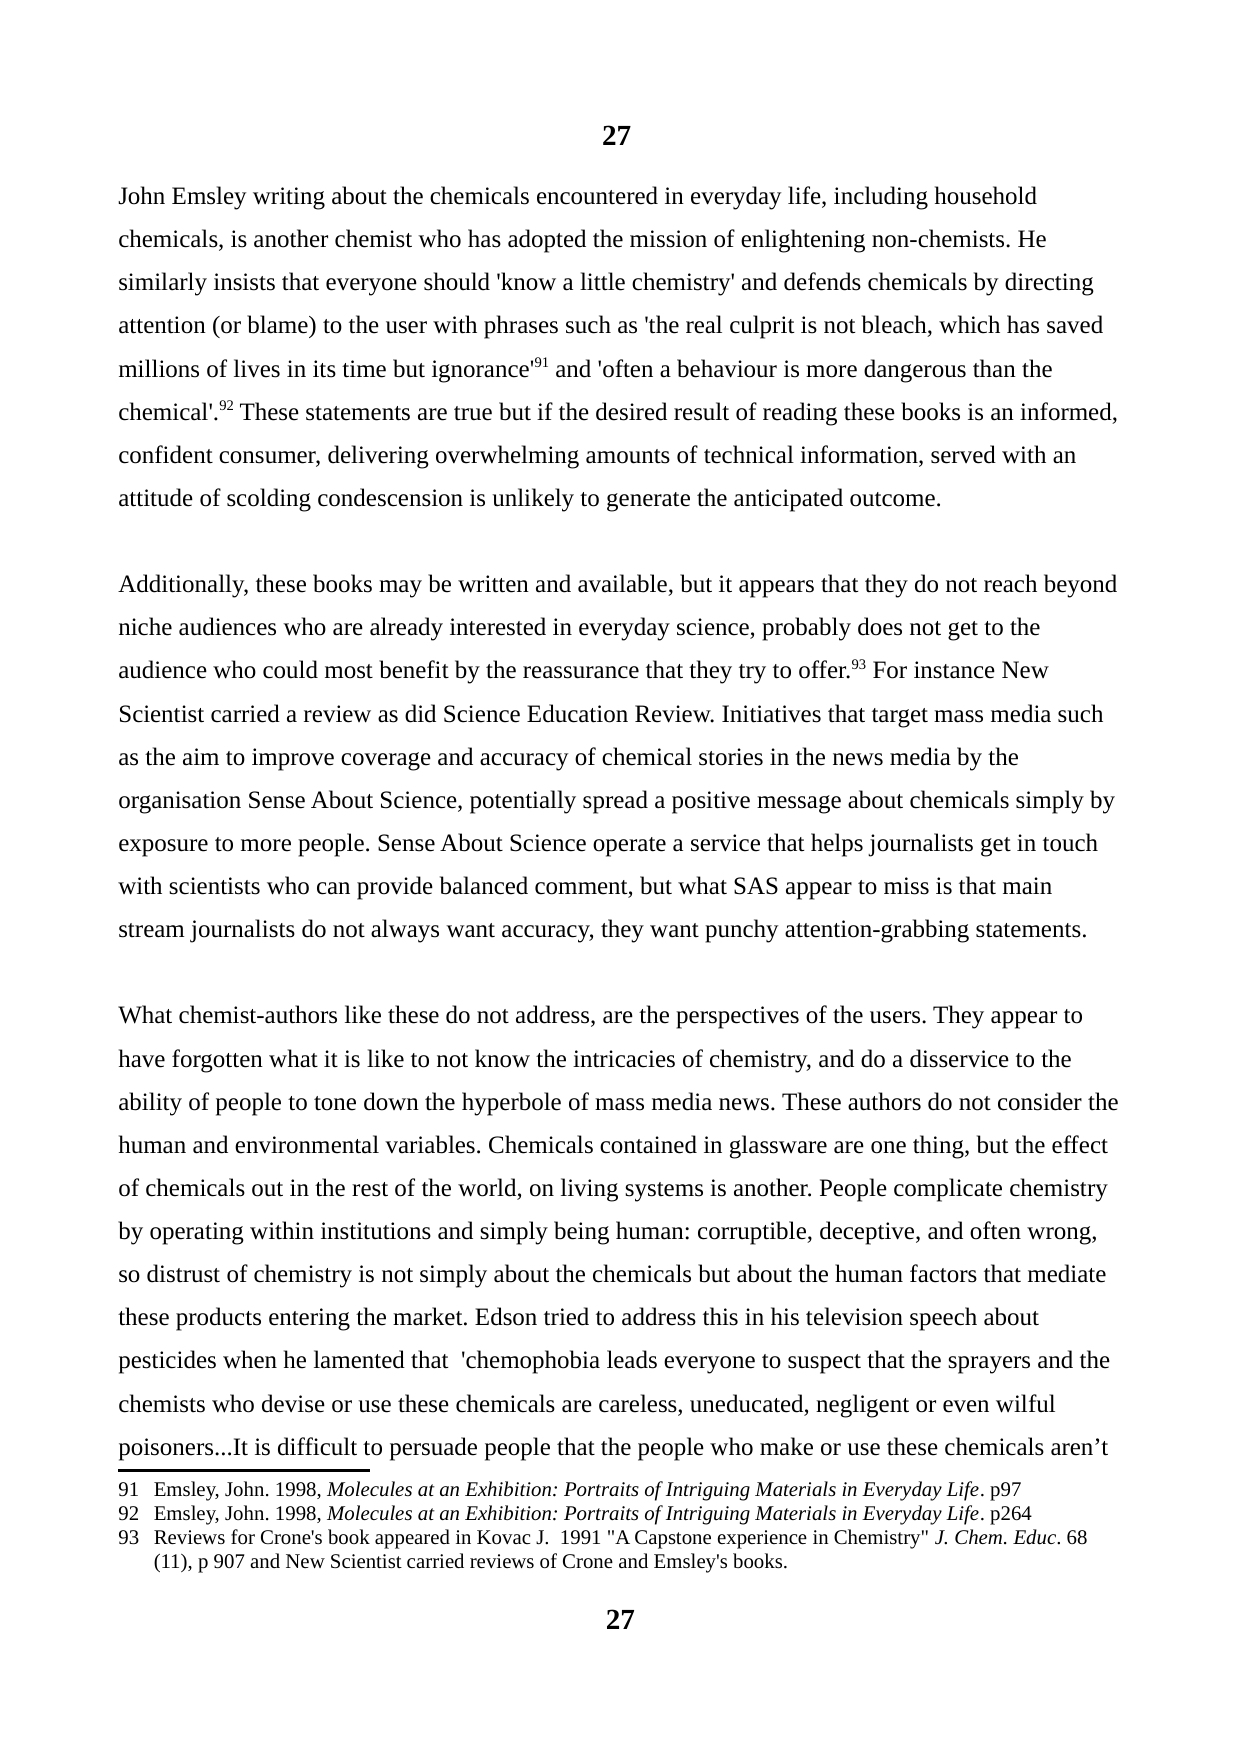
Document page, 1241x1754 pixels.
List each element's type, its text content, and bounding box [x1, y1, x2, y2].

text John Emsley writing about the chemicals encountered in everyday life, including household chemicals, is another chemist who has adopted the mission of enlightening non-chemists. He similarly insists that everyone should 'know a little chemistry' and defends chemicals by directing attention (or blame) to the user with phrases such as 'the real culprit is not bleach, which has saved millions of lives in its time but ignorance' and 'often a behaviour is more dangerous than the chemical'. These statements are true but if the desired result of reading these books is an informed, confident consumer, delivering overwhelming amounts of technical information, served with an attitude of scolding condescension is unlikely to generate the anticipated outcome. [118, 181, 1122, 512]
text Emsley, John. 1998, Molecules at an Exhibition: Portraits of Intriguing Materials in Everyday Life. p97 [118, 1477, 1122, 1501]
text Reviews for Crone's book appeared in Kovac J. 1991 "A Capstone experience in Chemistry" J. Chem. Educ. 68 (11), p 907 and New Scientist carried reviews of Crone and Emsley's books. [118, 1525, 1122, 1573]
text Additionally, these books may be written and available, but it appears that they do not reach beyond niche audiences who are already interested in everyday science, probably does not get to the audience who could most benefit by the reassurance that they try to offer. For instance New Scientist carried a review as did Science Education Review. Initiatives that target mass media such as the aim to improve coverage and accuracy of chemical stories in the news media by the organisation Sense About Science, potentially spread a positive message about chemicals simply by exposure to more people. Sense About Science operate a service that helps journalists get in touch with scientists who can provide balanced comment, but what SAS appear to miss is that main stream journalists do not always want accuracy, they want punchy attention-grabbing statements. [118, 569, 1122, 943]
text What chemist-authors like these do not address, are the perspectives of the users. They appear to have forgotten what it is like to not know the intricacies of chemistry, and do a disservice to the ability of people to tone down the hyperbole of mass media news. These authors do not consider the human and environmental variables. Chemicals contained in glassware are one thing, but the effect of chemicals out in the rest of the world, on living systems is another. People complicate chemistry by operating within institutions and simply being human: corruptible, deceptive, and often wrong, so distrust of chemistry is not simply about the chemicals but about the human factors that mediate these products entering the market. Edson tried to address this in his television speech about pesticides when he lamented that 'chemophobia leads everyone to suspect that the sprayers and the chemists who devise or use these chemicals are careless, uneducated, negligent or even wilful poisoners...It is difficult to persuade people that the people who make or use these chemicals aren’t [118, 1001, 1122, 1461]
text Emsley, John. 1998, Molecules at an Exhibition: Portraits of Intriguing Materials in Everyday Life. p264 [118, 1501, 1122, 1525]
